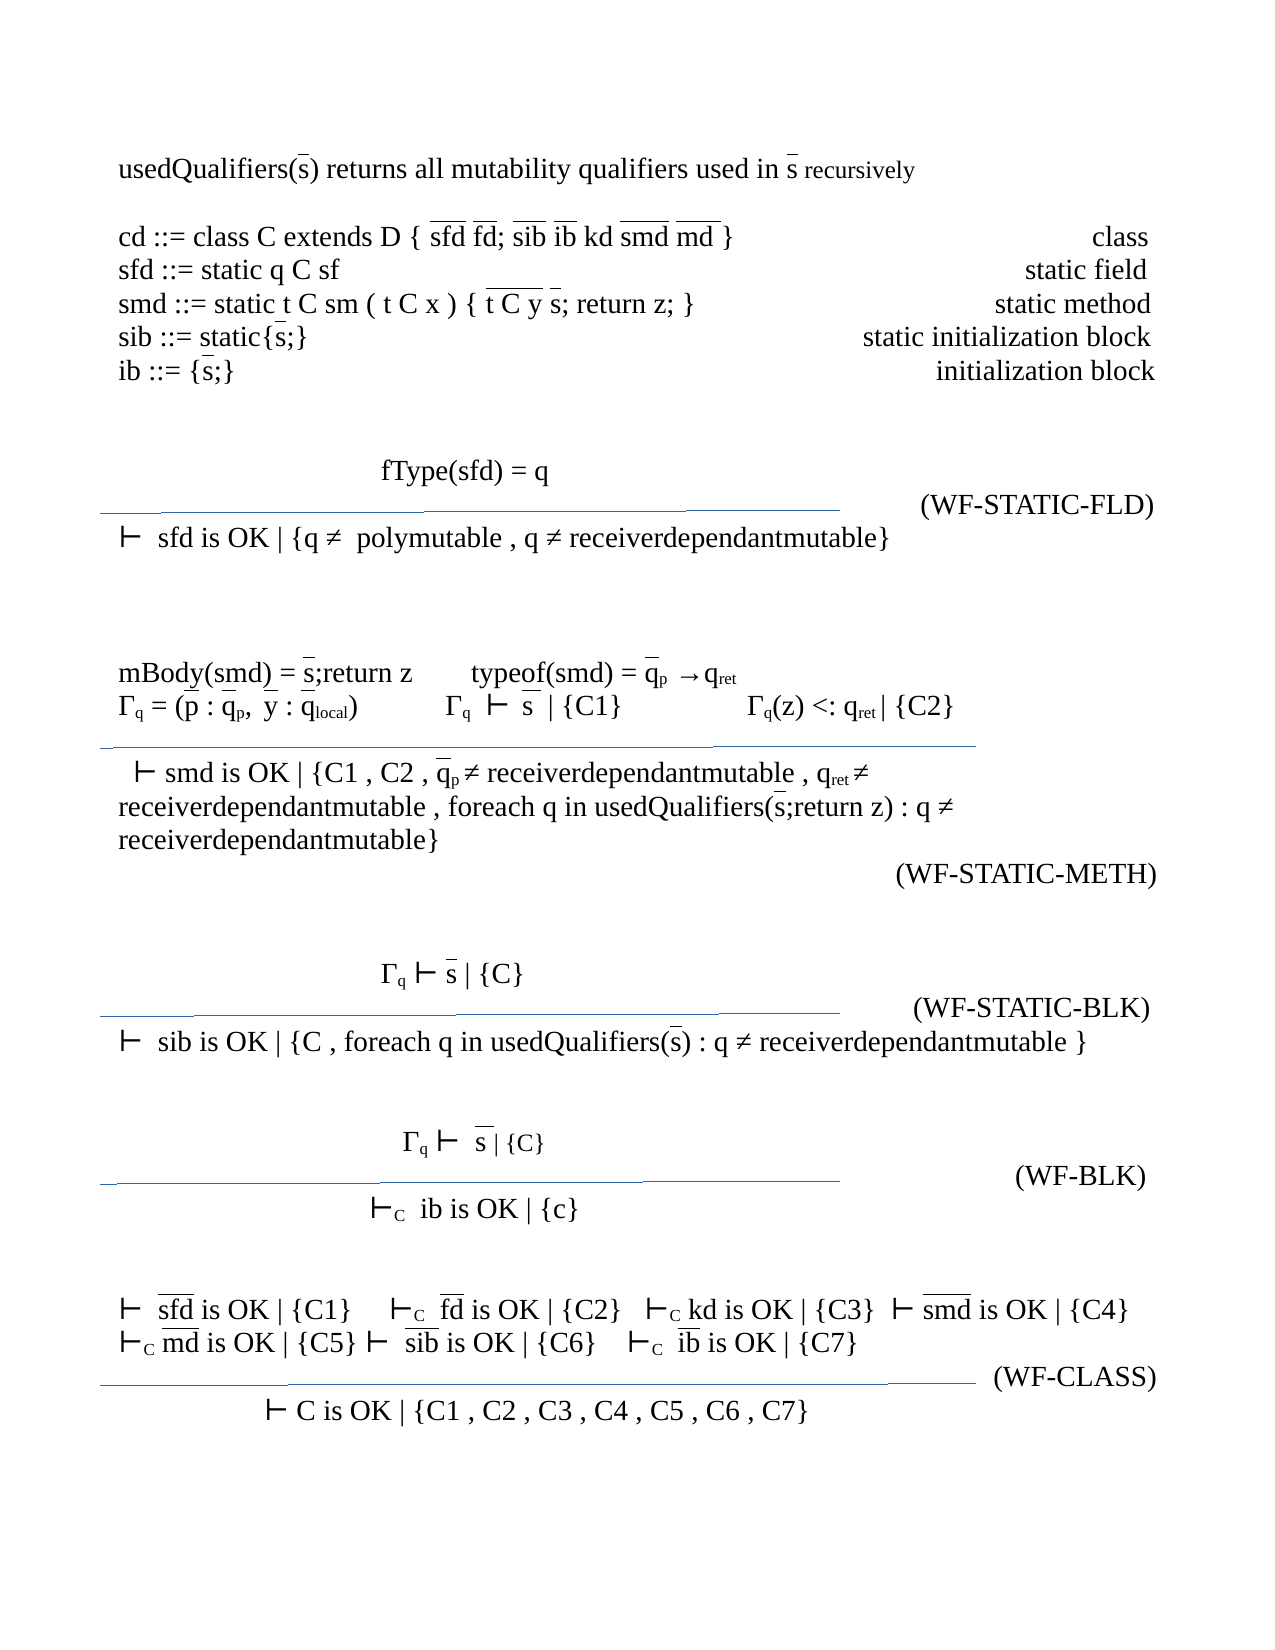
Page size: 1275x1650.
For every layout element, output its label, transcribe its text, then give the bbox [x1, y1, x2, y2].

text ib ::= {s;} initialization block [118, 353, 1157, 386]
text fType(sfd) = q [118, 453, 1157, 487]
text ⊢C ib is OK | {c} [118, 1191, 1157, 1225]
text (WF-BLK) [118, 1158, 1157, 1191]
text smd ::= static t C sm ( t C x ) { t C y s; return z; } static method [118, 286, 1157, 319]
text Γq = (p : qp, y : qlocal) Γq ⊢ s | {C1} Γq(z) <: qret | {C2} [118, 688, 1157, 722]
text (WF-STATIC-METH) [118, 856, 1157, 889]
text mBody(smd) = s;return z typeof(smd) = qp →qret [118, 655, 1157, 688]
text Γq ⊢ s | {C} [118, 957, 1157, 990]
text usedQualifiers(s) returns all mutability qualifiers used in s recursively [118, 152, 1157, 185]
text ⊢ smd is OK | {C1 , C2 , qp ≠ receiverdependantmutable , qret ≠ receiverdependantmutable , foreach q in usedQualifiers(s;return z) : q ≠ receiverdependantmutable} [118, 755, 1157, 856]
text sib ::= static{s;} static initialization block [118, 319, 1157, 353]
text (WF-CLASS) [118, 1359, 1157, 1393]
text Γq ⊢ s | {C} [118, 1124, 1157, 1158]
text sfd ::= static q C sf static field [118, 252, 1157, 286]
text (WF-STATIC-FLD) ⊢ sfd is OK | {q ≠ polymutable , q ≠ receiverdependantmutable} [118, 487, 1157, 554]
text (WF-STATIC-BLK) ⊢ sib is OK | {C , foreach q in usedQualifiers(s) : q ≠ receiverdependantmutable } [118, 990, 1157, 1057]
text ⊢ C is OK | {C1 , C2 , C3 , C4 , C5 , C6 , C7} [118, 1393, 1157, 1426]
text ⊢ sfd is OK | {C1} ⊢C fd is OK | {C2} ⊢C kd is OK | {C3} ⊢ smd is OK | {C4} ⊢C md is OK | {C5} ⊢ sib is OK | {C6} ⊢C ib is OK | {C7} [118, 1292, 1157, 1359]
text cd ::= class C extends D { sfd fd; sib ib kd smd md } class [118, 219, 1157, 252]
